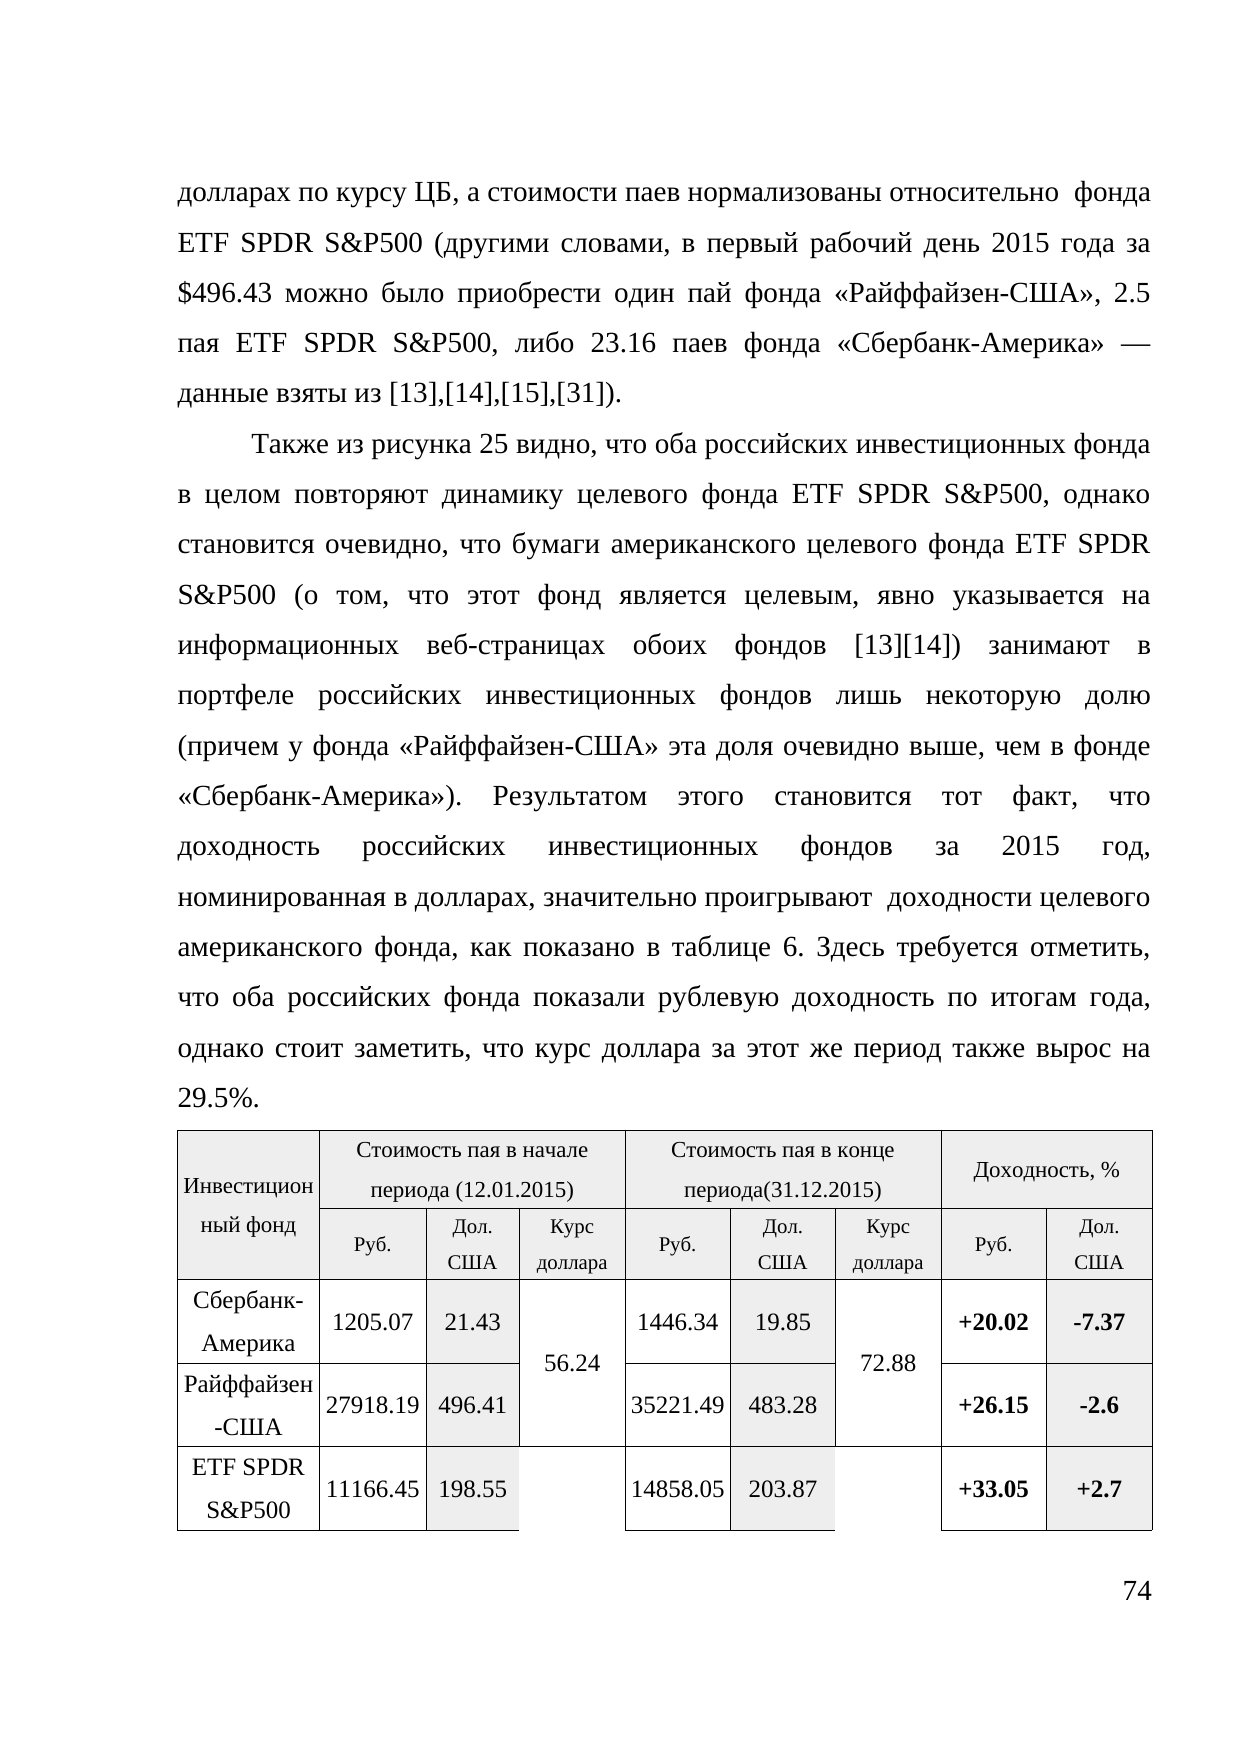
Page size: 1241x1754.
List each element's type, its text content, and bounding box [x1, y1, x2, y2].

table_cell 27918.19 [320, 1364, 426, 1446]
table_header Стоимость пая в начале периода (12.01.2015) [320, 1131, 625, 1208]
table_cell 11166.45 [320, 1447, 426, 1530]
table_cell -7.37 [1047, 1280, 1152, 1363]
table_cell 21.43 [427, 1280, 519, 1363]
table_cell +33.05 [942, 1447, 1046, 1530]
table_header Инвестиционный фонд [178, 1131, 319, 1279]
text Также из рисунка 25 видно, что оба российских инвестиционных фонда в целом повторяют динамику целевого фонда ETF SPDR S&P500, однако становится очевидно, что бумаги американского целевого фонда ETF SPDR S&P500 (о том, что этот фонд является целевым, явно указывается на информационных веб-страницах обоих фондов [13][14]) занимают в портфеле российских инвестиционных фондов лишь некоторую долю (причем у фонда «Райффайзен-США» эта доля очевидно выше, чем в фонде «Сбербанк-Америка»). Результатом этого становится тот факт, что доходность российских инвестиционных фондов за 2015 год, номинированная в долларах, значительно проигрывают доходности целевого американского фонда, как показано в таблице 6. Здесь требуется отметить, что оба российских фонда показали рублевую доходность по итогам года, однако стоит заметить, что курс доллара за этот же период также вырос на 29.5%. [177, 426, 1152, 1113]
table_cell 1205.07 [320, 1280, 426, 1363]
table_cell ETF SPDR S&P500 [178, 1447, 319, 1530]
table_cell 14858.05 [626, 1447, 730, 1530]
table_cell 1446.34 [626, 1280, 730, 1363]
table_cell Руб. [942, 1209, 1046, 1279]
table_header Стоимость пая в конце периода(31.12.2015) [626, 1131, 941, 1208]
table_cell +20.02 [942, 1280, 1046, 1363]
table_cell Дол. США [427, 1209, 519, 1279]
table_cell Руб. [320, 1209, 426, 1279]
table_cell 203.87 [731, 1447, 835, 1530]
table_cell 496.41 [427, 1364, 519, 1446]
table_cell 72.88 [836, 1280, 941, 1446]
table_cell Руб. [626, 1209, 730, 1279]
table_header Доходность, % [942, 1131, 1152, 1208]
table_cell Сбербанк-Америка [178, 1280, 319, 1363]
table_cell -2.6 [1047, 1364, 1152, 1446]
table_cell 56.24 [520, 1280, 625, 1446]
table_cell Райффайзен-США [178, 1364, 319, 1446]
table_cell 483.28 [731, 1364, 835, 1446]
table_cell 198.55 [427, 1447, 519, 1530]
table_cell 19.85 [731, 1280, 835, 1363]
table_cell Курс доллара [520, 1209, 625, 1279]
table_cell +26.15 [942, 1364, 1046, 1446]
table_cell 35221.49 [626, 1364, 730, 1446]
table_cell Дол. США [1047, 1209, 1152, 1279]
table_cell Дол. США [731, 1209, 835, 1279]
text долларах по курсу ЦБ, а стоимости паев нормализованы относительно фонда ETF SPDR S&P500 (другими словами, в первый рабочий день 2015 года за $496.43 можно было приобрести один пай фонда «Райффайзен-США», 2.5 пая ETF SPDR S&P500, либо 23.16 паев фонда «Сбербанк-Америка» — данные взяты из [13],[14],[15],[31]). [177, 174, 1152, 409]
table_cell Курс доллара [836, 1209, 941, 1279]
table_cell +2.7 [1047, 1447, 1152, 1530]
